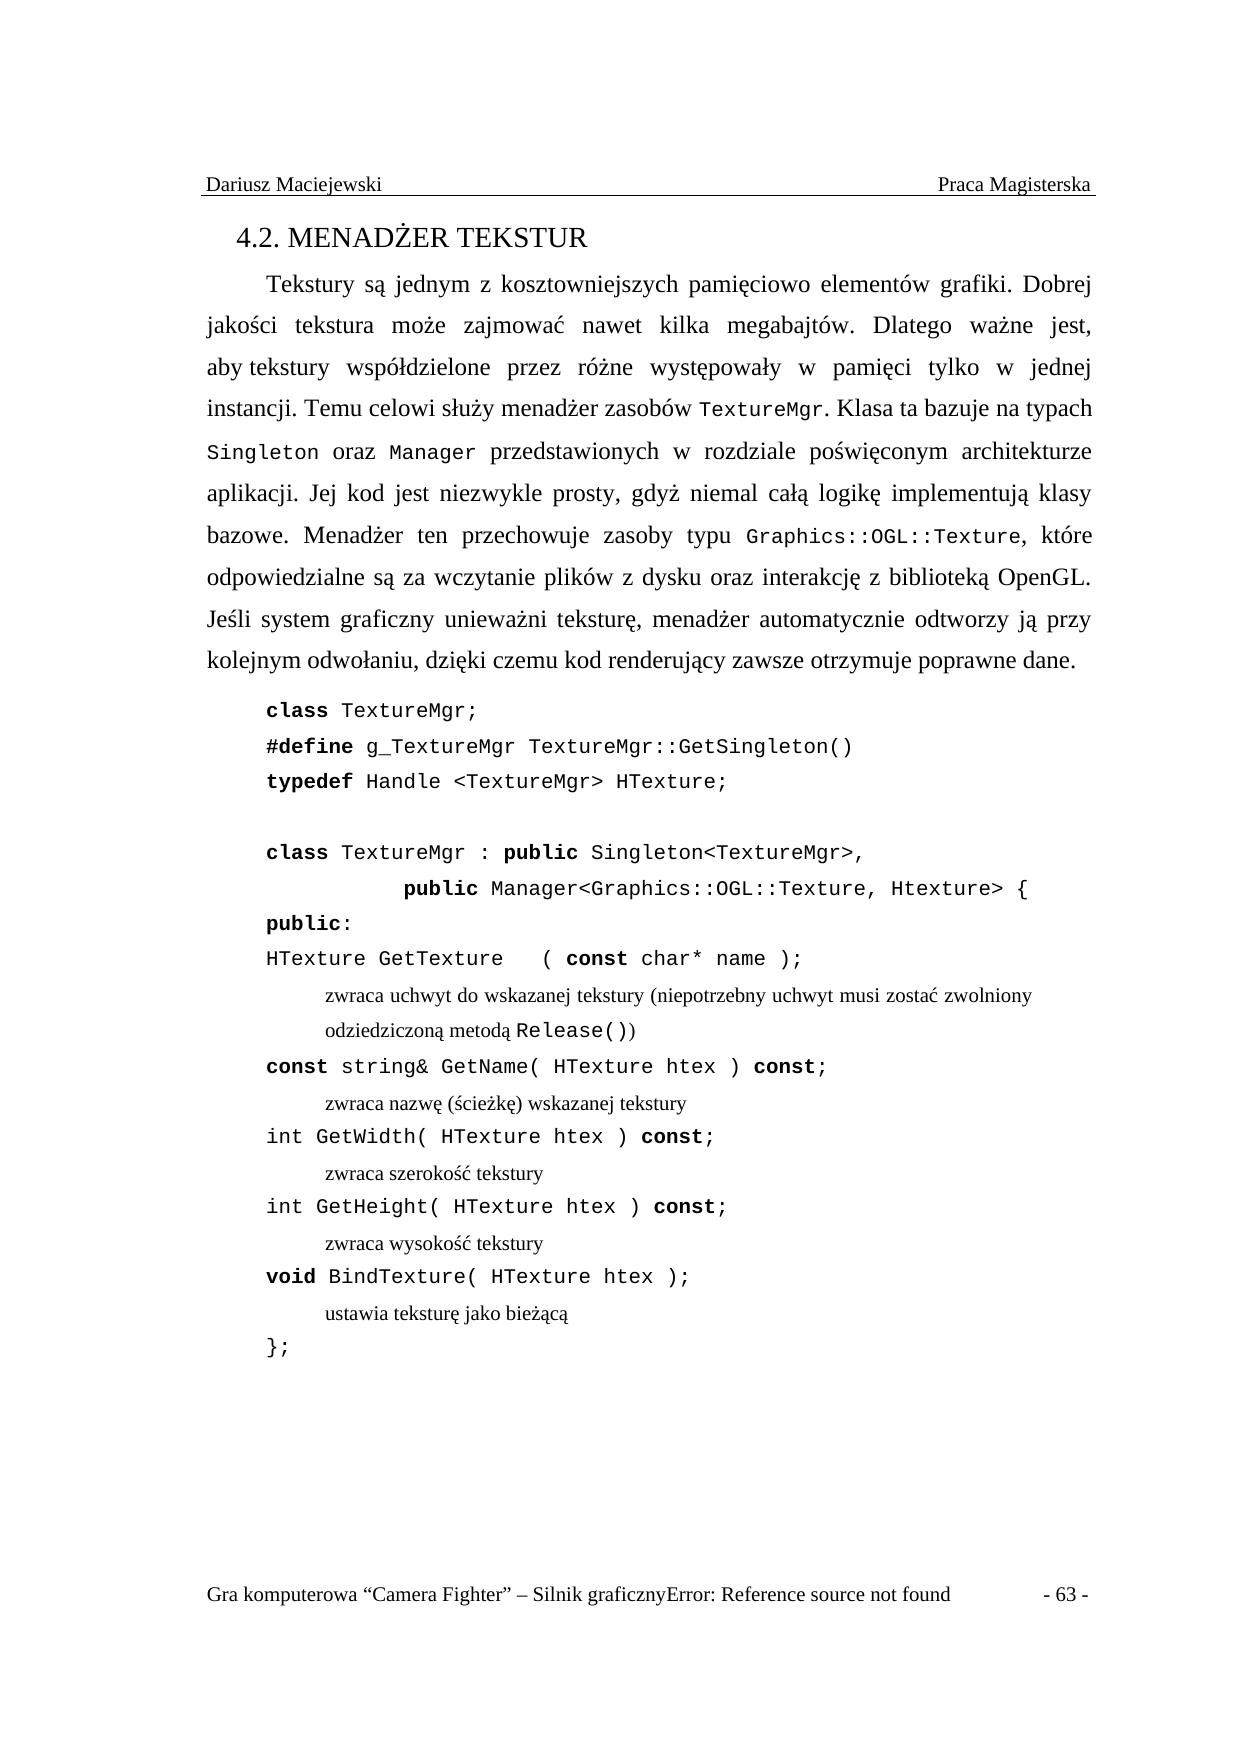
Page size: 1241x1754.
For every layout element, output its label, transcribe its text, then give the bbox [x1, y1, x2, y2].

text const string& GetName( HTexture htex ) const; [266, 1056, 1033, 1079]
text class TextureMgr; [266, 701, 1033, 724]
text zwraca nazwę (ścieżkę) wskazanej tekstury [325, 1091, 1033, 1114]
text public: [266, 913, 1033, 937]
text #define g_TextureMgr TextureMgr::GetSingleton() [266, 736, 1033, 759]
text int GetWidth( HTexture htex ) const; [266, 1126, 1033, 1150]
text HTexture GetTexture ( const char* name ); [266, 948, 1033, 972]
text Tekstury są jednym z kosztowniejszych pamięciowo elementów grafiki. Dobrej jakości tekstura może zajmować nawet kilka megabajtów. Dlatego ważne jest, aby tekstury współdzielone przez różne występowały w pamięci tylko w jednej instancji. Temu celowi służy menadżer zasobów TextureMgr. Klasa ta bazuje na typach Singleton oraz Manager przedstawionych w rozdziale poświęconym architekturze aplikacji. Jej kod jest niezwykle prosty, gdyż niemal całą logikę implementują klasy bazowe. Menadżer ten przechowuje zasoby typu Graphics::OGL::Texture, które odpowiedzialne są za wczytanie plików z dysku oraz interakcję z biblioteką OpenGL. Jeśli system graficzny unieważni teksturę, menadżer automatycznie odtworzy ją przy kolejnym odwołaniu, dzięki czemu kod renderujący zawsze otrzymuje poprawne dane. [207, 270, 1092, 674]
text typedef Handle <TextureMgr> HTexture; [266, 771, 1033, 795]
text zwraca wysokość tekstury [325, 1232, 1033, 1255]
text void BindTexture( HTexture htex ); [266, 1266, 1033, 1290]
text }; [266, 1336, 1033, 1360]
text ustawia teksturę jako bieżącą [325, 1302, 1033, 1325]
text class TextureMgr : public Singleton<TextureMgr>, public Manager<Graphics::OGL::Texture, Htexture> { [266, 842, 1033, 901]
text zwraca szerokość tekstury [325, 1161, 1033, 1184]
text int GetHeight( HTexture htex ) const; [266, 1196, 1033, 1220]
subtitle Menadżer tekstur [207, 221, 1092, 254]
text zwraca uchwyt do wskazanej tekstury (niepotrzebny uchwyt musi zostać zwolniony odziedziczoną metodą Release()) [325, 984, 1033, 1043]
